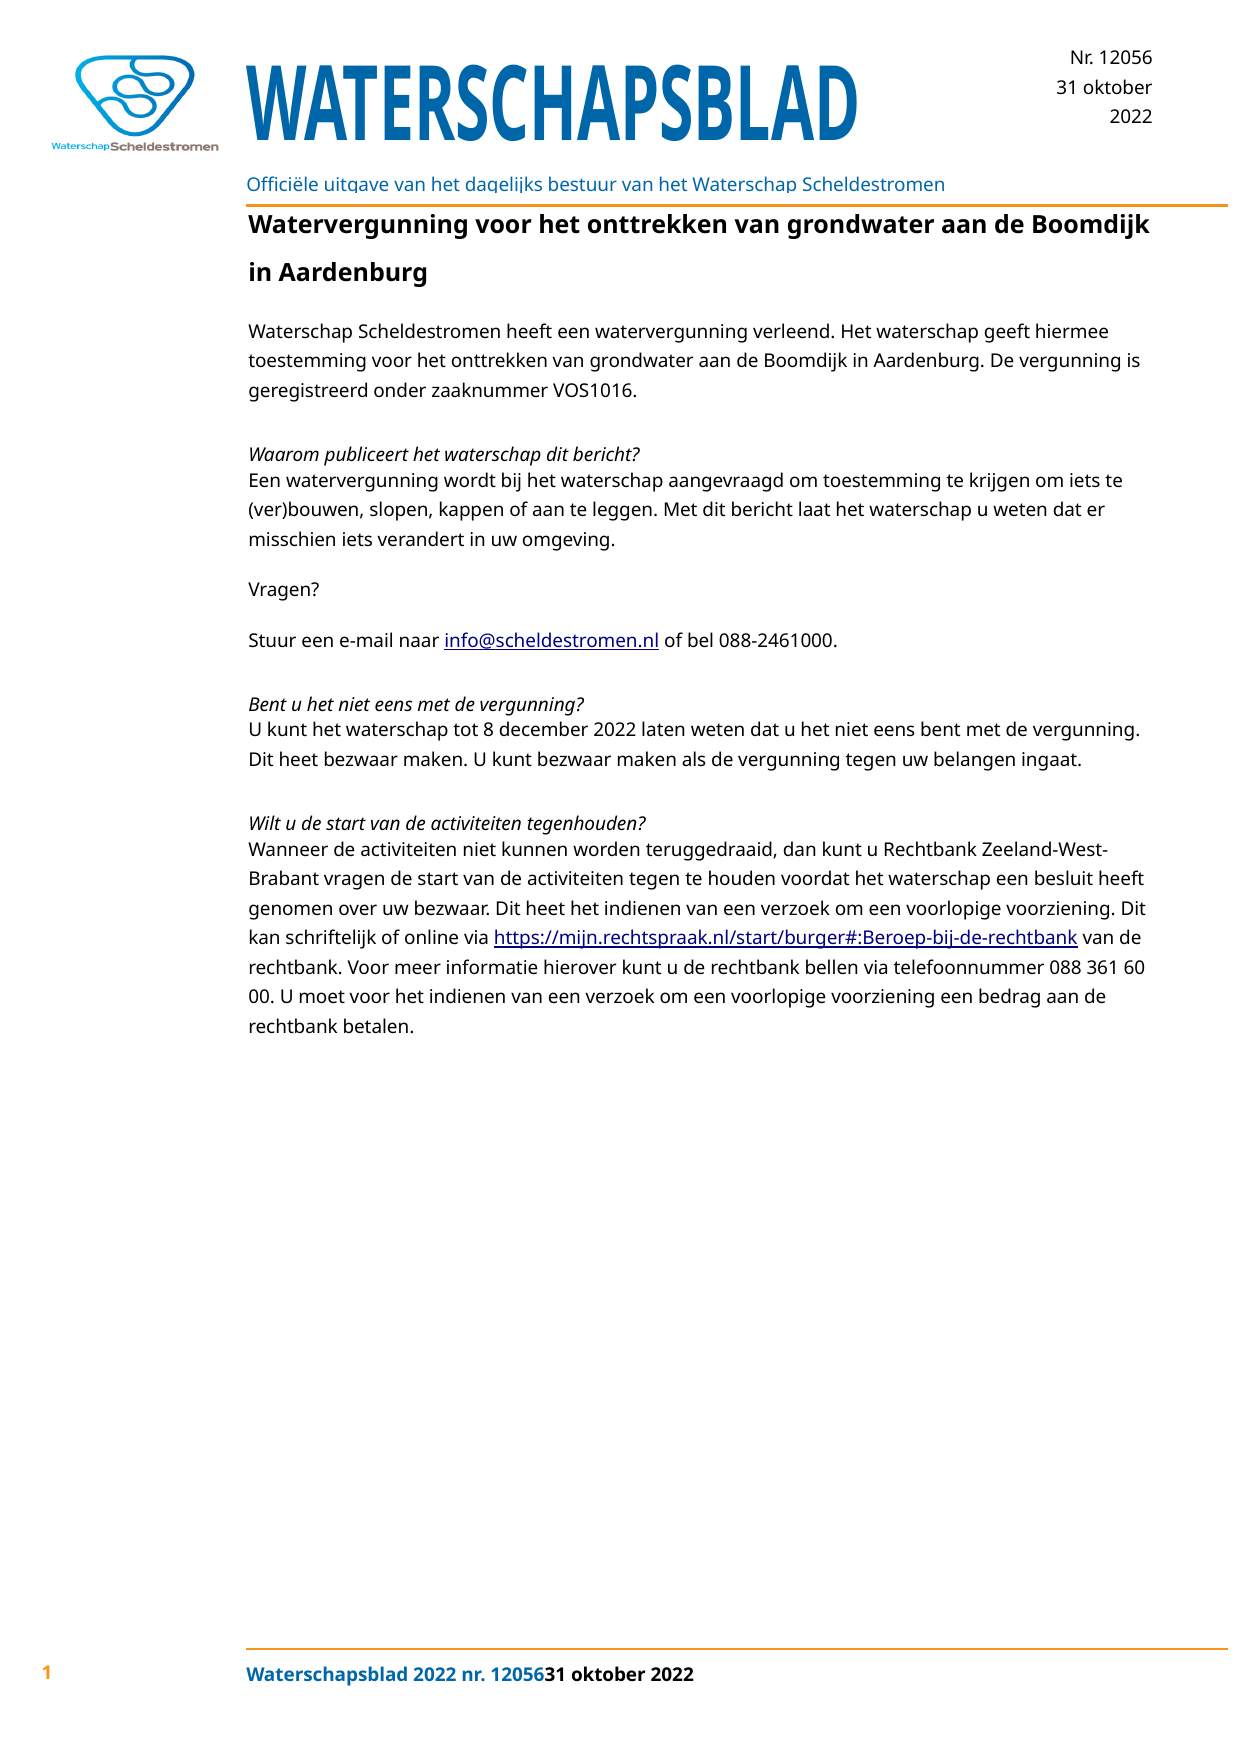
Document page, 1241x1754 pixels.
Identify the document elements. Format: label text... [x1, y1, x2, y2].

text Wilt u de start van de activiteiten tegenhouden? [248, 810, 1152, 836]
text Waarom publiceert het waterschap dit bericht? [248, 441, 1152, 467]
text Vragen? [248, 576, 1152, 602]
text Watervergunning voor het onttrekken van grondwater aan de Boomdijk in Aardenburg [248, 207, 1152, 288]
text U kunt het waterschap tot 8 december 2022 laten weten dat u het niet eens bent met de vergunning. Dit heet bezwaar maken. U kunt bezwaar maken als de vergunning tegen uw belangen ingaat. [248, 716, 1152, 772]
text Waterschap Scheldestromen heeft een watervergunning verleend. Het waterschap geeft hiermee toestemming voor het onttrekken van grondwater aan de Boomdijk in Aardenburg. De vergunning is geregistreerd onder zaaknummer VOS1016. [248, 318, 1152, 403]
text Stuur een e-mail naar info@scheldestromen.nl of bel 088-2461000. [248, 627, 1152, 652]
text Een watervergunning wordt bij het waterschap aangevraagd om toestemming te krijgen om iets te (ver)bouwen, slopen, kappen of aan te leggen. Met dit bericht laat het waterschap u weten dat er misschien iets verandert in uw omgeving. [248, 467, 1152, 552]
picture [41, 47, 231, 172]
text Wanneer de activiteiten niet kunnen worden teruggedraaid, dan kunt u Rechtbank Zeeland-West-Brabant vragen de start van de activiteiten tegen te houden voordat het waterschap een besluit heeft genomen over uw bezwaar. Dit heet het indienen van een verzoek om een voorlopige voorziening. Dit kan schriftelijk of online via https://mijn.rechtspraak.nl/start/burger#:Beroep-bij-de-rechtbank van de rechtbank. Voor meer informatie hierover kunt u de rechtbank bellen via telefoonnummer 088 361 60 00. U moet voor het indienen van een verzoek om een voorlopige voorziening een bedrag aan de rechtbank betalen. [248, 836, 1152, 1039]
text Bent u het niet eens met de vergunning? [248, 691, 1152, 716]
